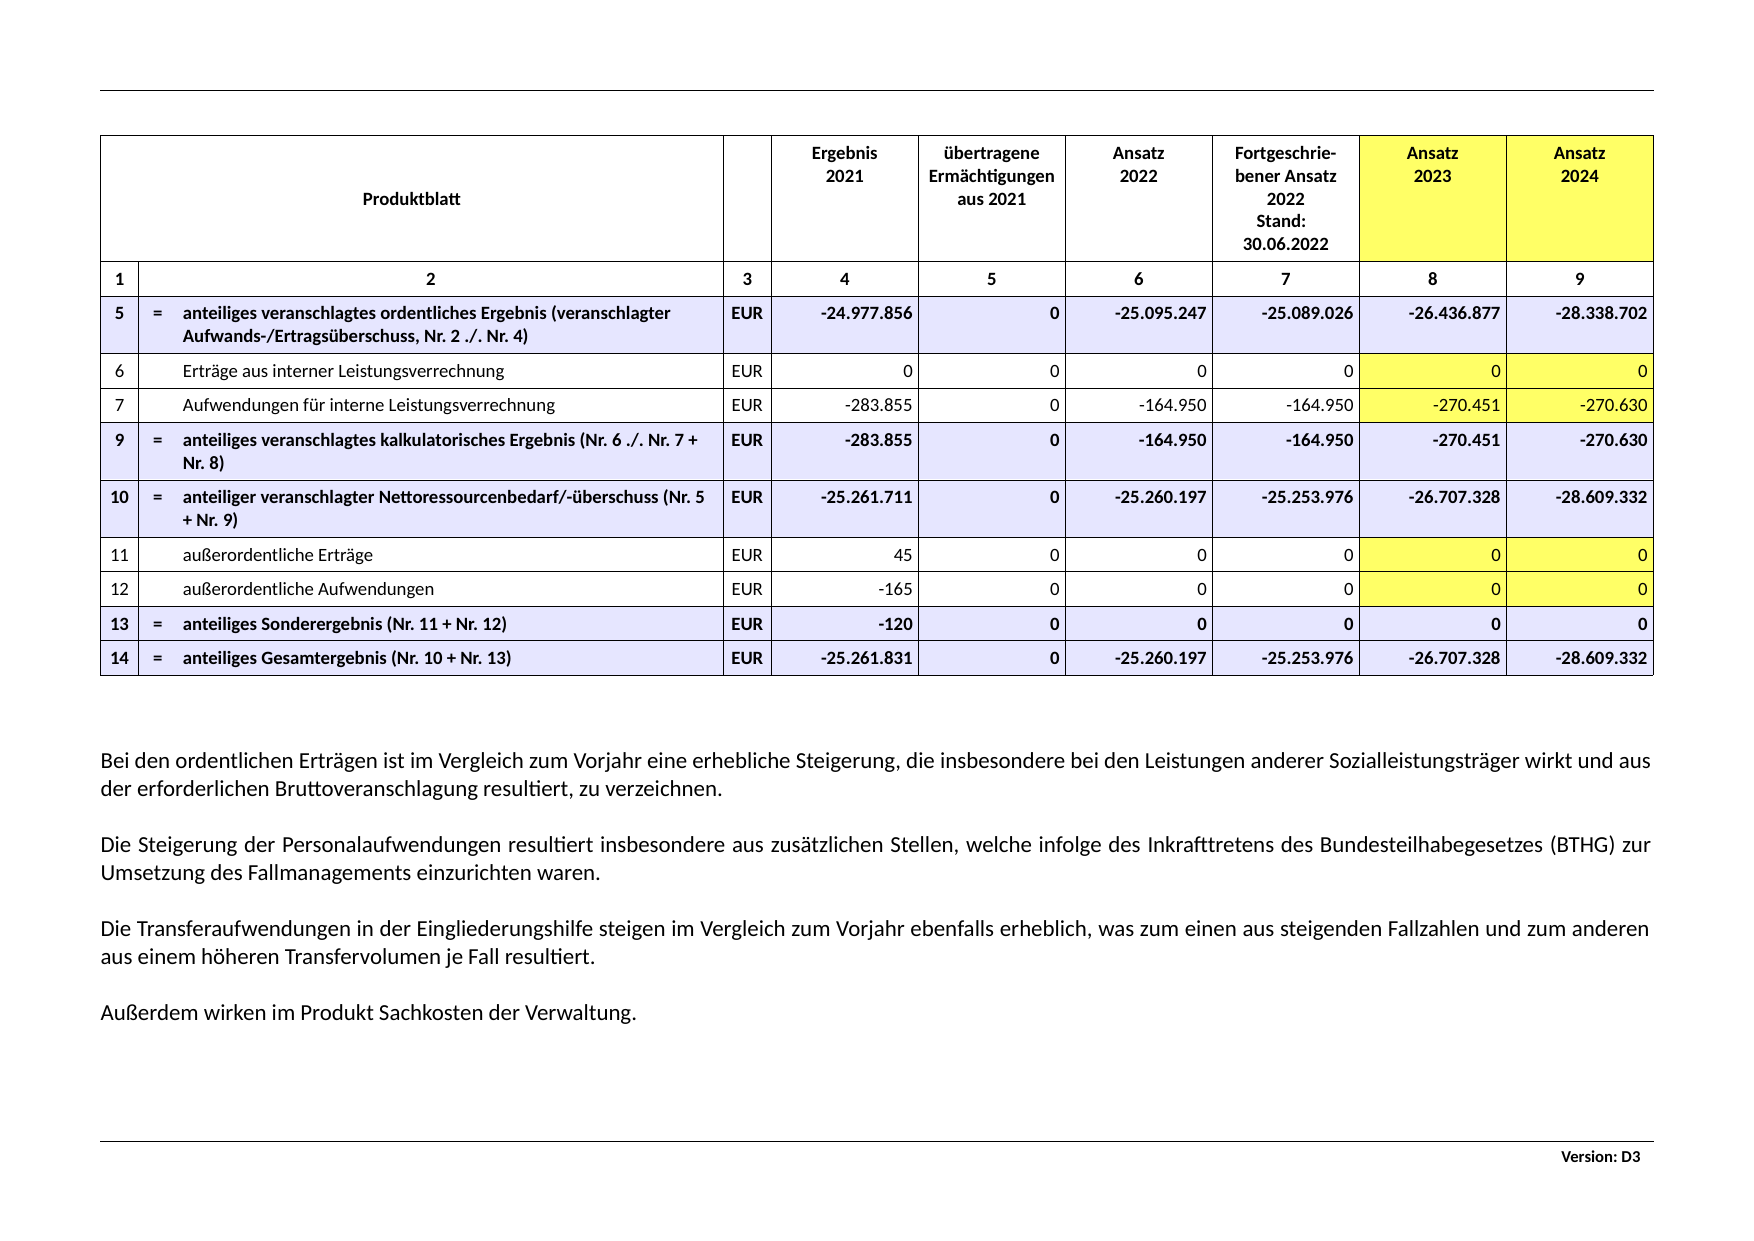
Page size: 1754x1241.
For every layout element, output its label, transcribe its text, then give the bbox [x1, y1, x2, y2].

table_cell 5 [919, 262, 1065, 296]
table_cell [139, 572, 177, 606]
table_cell 0 [1066, 572, 1212, 606]
table_cell 5 [101, 297, 138, 353]
table_cell EUR [724, 572, 771, 606]
table_cell EUR [724, 354, 771, 388]
table_cell 0 [1360, 354, 1506, 388]
table_cell -164.950 [1066, 389, 1212, 422]
table_header [724, 136, 771, 261]
text Außerdem wirken im Produkt Sachkosten der Verwaltung. [100, 998, 1653, 1026]
table_cell 0 [919, 297, 1065, 353]
table_cell 6 [101, 354, 138, 388]
table_cell 0 [1213, 607, 1359, 640]
table_cell -164.950 [1213, 389, 1359, 422]
table_cell außerordentliche Aufwendungen [177, 572, 723, 606]
table_cell Erträge aus interner Leistungsverrechnung [177, 354, 723, 388]
table_cell 0 [1507, 354, 1653, 388]
table_header Ansatz 2024 [1507, 136, 1653, 261]
table_cell -283.855 [772, 423, 918, 479]
table_header Ansatz 2023 [1360, 136, 1506, 261]
table_cell [139, 354, 177, 388]
table_cell 3 [724, 262, 771, 296]
table_cell 0 [1507, 572, 1653, 606]
table_cell 0 [1066, 354, 1212, 388]
table_cell 0 [919, 641, 1065, 675]
table_cell EUR [724, 481, 771, 537]
table_cell -270.630 [1507, 423, 1653, 479]
table_cell -25.260.197 [1066, 641, 1212, 675]
table_cell -26.436.877 [1360, 297, 1506, 353]
table_cell 12 [101, 572, 138, 606]
table_cell EUR [724, 423, 771, 479]
table_cell 0 [1213, 354, 1359, 388]
table_cell 0 [919, 354, 1065, 388]
table_cell -270.451 [1360, 389, 1506, 422]
table_cell 13 [101, 607, 138, 640]
table_cell 1 [101, 262, 138, 296]
table_cell -270.451 [1360, 423, 1506, 479]
table_header Ansatz 2022 [1066, 136, 1212, 261]
table_cell EUR [724, 389, 771, 422]
table_cell 4 [772, 262, 918, 296]
table_cell -164.950 [1066, 423, 1212, 479]
table_cell -24.977.856 [772, 297, 918, 353]
table_cell -25.261.831 [772, 641, 918, 675]
table_cell 0 [1213, 538, 1359, 571]
table_cell 0 [1507, 607, 1653, 640]
table_cell Aufwendungen für interne Leistungsverrechnung [177, 389, 723, 422]
table_cell 0 [919, 607, 1065, 640]
table_cell EUR [724, 607, 771, 640]
table_cell 0 [1213, 572, 1359, 606]
table_cell anteiliges veranschlagtes kalkulatorisches Ergebnis (Nr. 6 ./. Nr. 7 + Nr. 8) [177, 423, 723, 479]
table_cell 9 [1507, 262, 1653, 296]
table_cell anteiliges Gesamtergebnis (Nr. 10 + Nr. 13) [177, 641, 723, 675]
table_cell 0 [772, 354, 918, 388]
table_cell [139, 538, 177, 571]
text Die Transferaufwendungen in der Eingliederungshilfe steigen im Vergleich zum Vorjahr ebenfalls erheblich, was zum einen aus steigenden Fallzahlen und zum anderen aus einem höheren Transfervolumen je Fall resultiert. [100, 914, 1653, 970]
table_cell 0 [1360, 572, 1506, 606]
table_cell -25.260.197 [1066, 481, 1212, 537]
table_cell -26.707.328 [1360, 481, 1506, 537]
table_cell -28.338.702 [1507, 297, 1653, 353]
table_cell -25.253.976 [1213, 641, 1359, 675]
table_cell EUR [724, 297, 771, 353]
table_cell 11 [101, 538, 138, 571]
table_cell = [139, 641, 177, 675]
table_cell 0 [919, 572, 1065, 606]
table_cell anteiliger veranschlagter Nettoressourcenbedarf/-überschuss (Nr. 5 + Nr. 9) [177, 481, 723, 537]
table_cell 6 [1066, 262, 1212, 296]
table_cell -283.855 [772, 389, 918, 422]
table_cell -26.707.328 [1360, 641, 1506, 675]
table_cell -28.609.332 [1507, 641, 1653, 675]
table_cell = [139, 297, 177, 353]
table_cell [139, 389, 177, 422]
table_header Fortgeschrie-bener Ansatz 2022 Stand: 30.06.2022 [1213, 136, 1359, 261]
table_cell -28.609.332 [1507, 481, 1653, 537]
table_cell 7 [101, 389, 138, 422]
table_cell 0 [1507, 538, 1653, 571]
table_cell -164.950 [1213, 423, 1359, 479]
table_cell 0 [1066, 538, 1212, 571]
table_cell = [139, 423, 177, 479]
table_cell 0 [919, 538, 1065, 571]
table_header Produktblatt [101, 136, 723, 261]
table_cell 0 [919, 481, 1065, 537]
table_cell 2 [139, 262, 723, 296]
table_cell = [139, 607, 177, 640]
table_cell -25.089.026 [1213, 297, 1359, 353]
table_cell 0 [919, 423, 1065, 479]
table_cell -165 [772, 572, 918, 606]
table_cell -25.261.711 [772, 481, 918, 537]
table_cell 0 [919, 389, 1065, 422]
table_cell 10 [101, 481, 138, 537]
table_cell 7 [1213, 262, 1359, 296]
table_cell 45 [772, 538, 918, 571]
table_header übertragene Ermächtigungen aus 2021 [919, 136, 1065, 261]
table_cell EUR [724, 641, 771, 675]
table_cell außerordentliche Erträge [177, 538, 723, 571]
table_cell -270.630 [1507, 389, 1653, 422]
table_cell -25.095.247 [1066, 297, 1212, 353]
table_cell 8 [1360, 262, 1506, 296]
table_cell EUR [724, 538, 771, 571]
table_cell anteiliges veranschlagtes ordentliches Ergebnis (veranschlagter Aufwands-/Ertragsüberschuss, Nr. 2 ./. Nr. 4) [177, 297, 723, 353]
table_cell 9 [101, 423, 138, 479]
table_cell -25.253.976 [1213, 481, 1359, 537]
table_cell 14 [101, 641, 138, 675]
text Bei den ordentlichen Erträgen ist im Vergleich zum Vorjahr eine erhebliche Steigerung, die insbesondere bei den Leistungen anderer Sozialleistungsträger wirkt und aus der erforderlichen Bruttoveranschlagung resultiert, zu verzeichnen. [100, 746, 1653, 802]
table_cell = [139, 481, 177, 537]
table_cell 0 [1066, 607, 1212, 640]
table_cell 0 [1360, 607, 1506, 640]
table_header Ergebnis 2021 [772, 136, 918, 261]
text Die Steigerung der Personalaufwendungen resultiert insbesondere aus zusätzlichen Stellen, welche infolge des Inkrafttretens des Bundesteilhabegesetzes (BTHG) zur Umsetzung des Fallmanagements einzurichten waren. [100, 830, 1653, 886]
table_cell -120 [772, 607, 918, 640]
table_cell anteiliges Sonderergebnis (Nr. 11 + Nr. 12) [177, 607, 723, 640]
table_cell 0 [1360, 538, 1506, 571]
